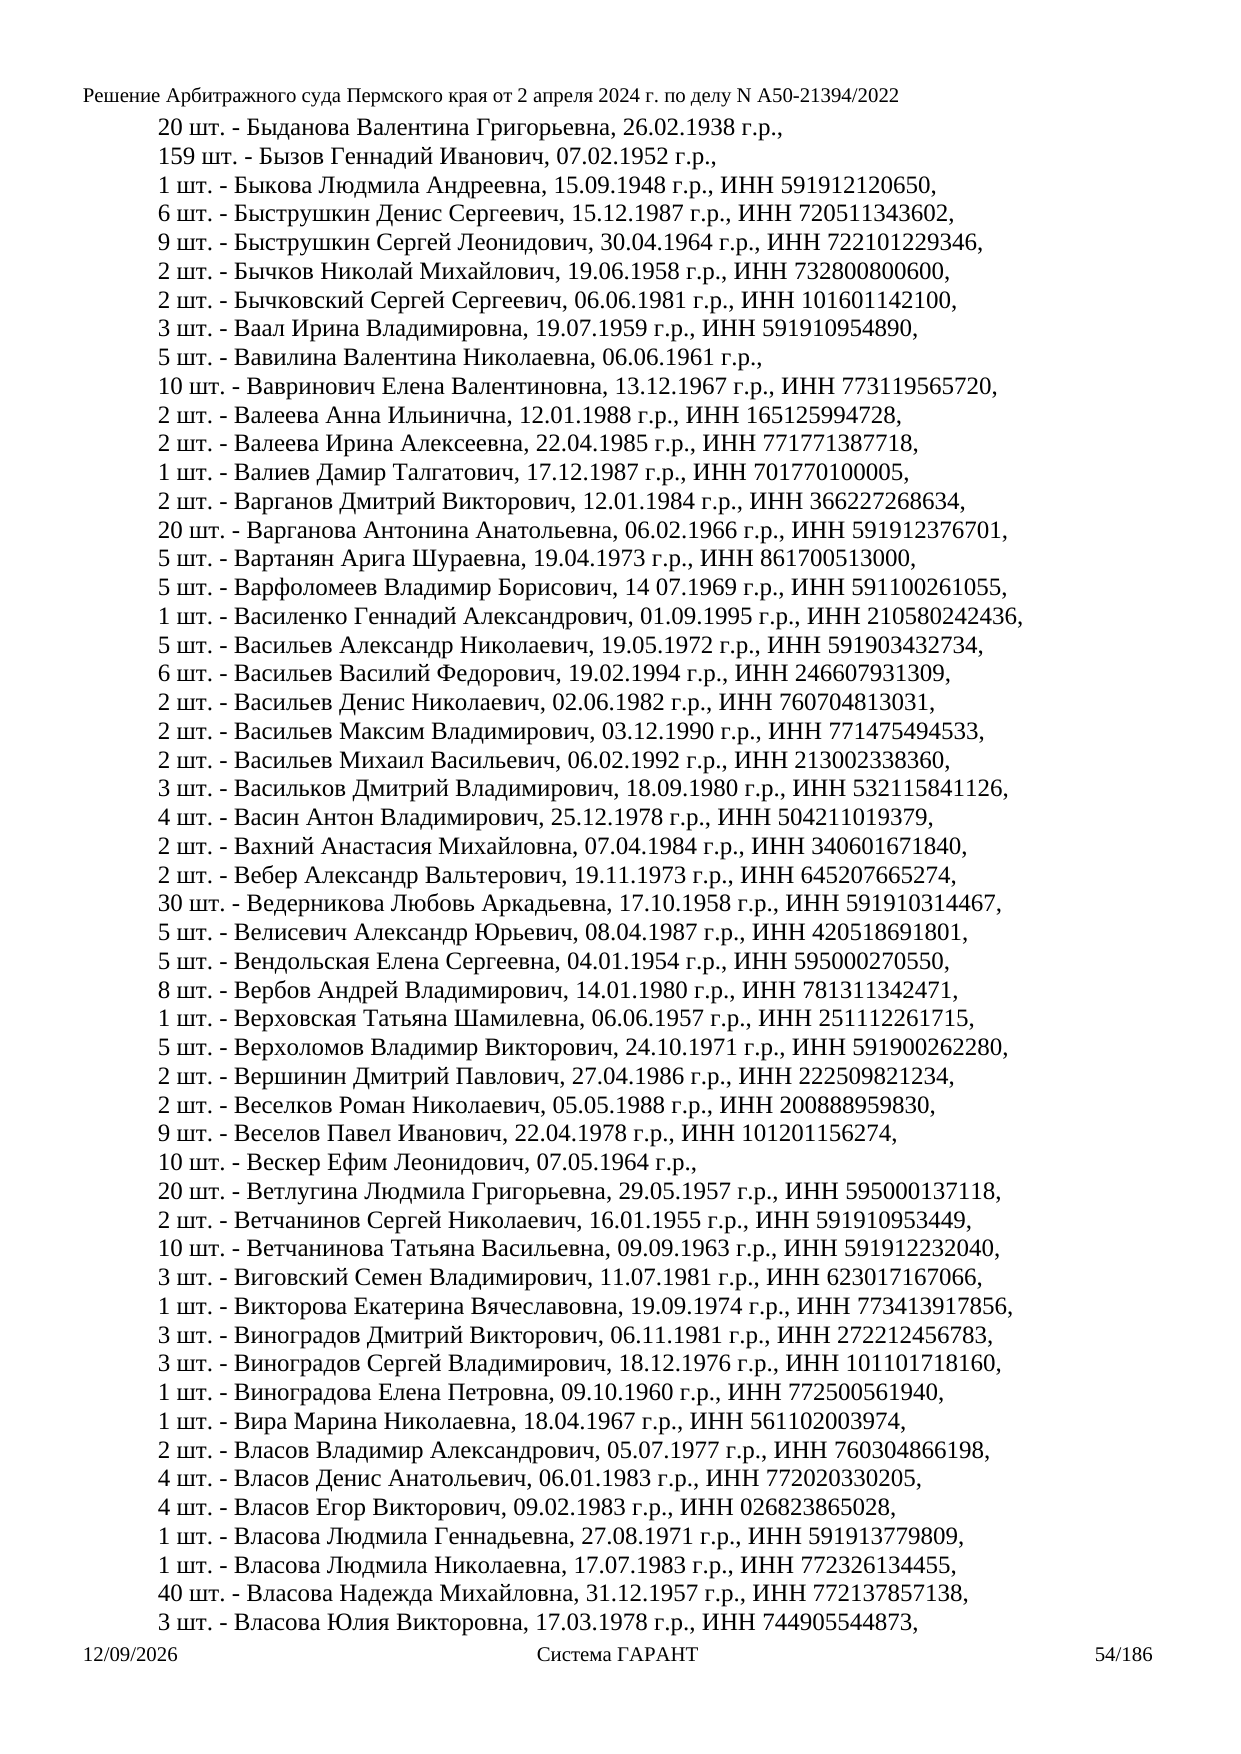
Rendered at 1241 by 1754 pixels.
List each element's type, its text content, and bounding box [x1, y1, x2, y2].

text 9 шт. - Быструшкин Сергей Леонидович, 30.04.1964 г.р., ИНН 722101229346, [83, 227, 1157, 256]
text 3 шт. - Виговский Семен Владимирович, 11.07.1981 г.р., ИНН 623017167066, [83, 1262, 1157, 1291]
text 2 шт. - Вебер Александр Вальтерович, 19.11.1973 г.р., ИНН 645207665274, [83, 860, 1157, 888]
text 4 шт. - Власов Егор Викторович, 09.02.1983 г.р., ИНН 026823865028, [83, 1492, 1157, 1521]
text 20 шт. - Ветлугина Людмила Григорьевна, 29.05.1957 г.р., ИНН 595000137118, [83, 1176, 1157, 1205]
text 2 шт. - Веселков Роман Николаевич, 05.05.1988 г.р., ИНН 200888959830, [83, 1090, 1157, 1118]
text 4 шт. - Васин Антон Владимирович, 25.12.1978 г.р., ИНН 504211019379, [83, 802, 1157, 831]
text 3 шт. - Ваал Ирина Владимировна, 19.07.1959 г.р., ИНН 591910954890, [83, 313, 1157, 342]
text 5 шт. - Велисевич Александр Юрьевич, 08.04.1987 г.р., ИНН 420518691801, [83, 917, 1157, 946]
text 159 шт. - Бызов Геннадий Иванович, 07.02.1952 г.р., [83, 141, 1157, 170]
text 10 шт. - Ветчанинова Татьяна Васильевна, 09.09.1963 г.р., ИНН 591912232040, [83, 1233, 1157, 1262]
text 1 шт. - Виноградова Елена Петровна, 09.10.1960 г.р., ИНН 772500561940, [83, 1377, 1157, 1406]
text 3 шт. - Виноградов Сергей Владимирович, 18.12.1976 г.р., ИНН 101101718160, [83, 1348, 1157, 1377]
text 5 шт. - Васильев Александр Николаевич, 19.05.1972 г.р., ИНН 591903432734, [83, 630, 1157, 658]
text 10 шт. - Вавринович Елена Валентиновна, 13.12.1967 г.р., ИНН 773119565720, [83, 371, 1157, 400]
text 20 шт. - Быданова Валентина Григорьевна, 26.02.1938 г.р., [83, 112, 1157, 141]
text 5 шт. - Вендольская Елена Сергеевна, 04.01.1954 г.р., ИНН 595000270550, [83, 946, 1157, 975]
text 2 шт. - Вершинин Дмитрий Павлович, 27.04.1986 г.р., ИНН 222509821234, [83, 1061, 1157, 1090]
text 1 шт. - Василенко Геннадий Александрович, 01.09.1995 г.р., ИНН 210580242436, [83, 601, 1157, 630]
text 1 шт. - Быкова Людмила Андреевна, 15.09.1948 г.р., ИНН 591912120650, [83, 170, 1157, 198]
text 2 шт. - Васильев Максим Владимирович, 03.12.1990 г.р., ИНН 771475494533, [83, 716, 1157, 745]
text 5 шт. - Вартанян Арига Шураевна, 19.04.1973 г.р., ИНН 861700513000, [83, 543, 1157, 572]
text 5 шт. - Вавилина Валентина Николаевна, 06.06.1961 г.р., [83, 342, 1157, 371]
text 3 шт. - Виноградов Дмитрий Викторович, 06.11.1981 г.р., ИНН 272212456783, [83, 1320, 1157, 1348]
text 2 шт. - Васильев Денис Николаевич, 02.06.1982 г.р., ИНН 760704813031, [83, 687, 1157, 716]
text 6 шт. - Быструшкин Денис Сергеевич, 15.12.1987 г.р., ИНН 720511343602, [83, 198, 1157, 227]
text 1 шт. - Вира Марина Николаевна, 18.04.1967 г.р., ИНН 561102003974, [83, 1406, 1157, 1435]
text 6 шт. - Васильев Василий Федорович, 19.02.1994 г.р., ИНН 246607931309, [83, 658, 1157, 687]
text 2 шт. - Власов Владимир Александрович, 05.07.1977 г.р., ИНН 760304866198, [83, 1435, 1157, 1463]
text 1 шт. - Власова Людмила Николаевна, 17.07.1983 г.р., ИНН 772326134455, [83, 1550, 1157, 1578]
text 5 шт. - Варфоломеев Владимир Борисович, 14 07.1969 г.р., ИНН 591100261055, [83, 572, 1157, 601]
text 2 шт. - Бычковский Сергей Сергеевич, 06.06.1981 г.р., ИНН 101601142100, [83, 285, 1157, 313]
text 2 шт. - Валеева Анна Ильинична, 12.01.1988 г.р., ИНН 165125994728, [83, 400, 1157, 428]
text 2 шт. - Ветчанинов Сергей Николаевич, 16.01.1955 г.р., ИНН 591910953449, [83, 1205, 1157, 1233]
text 3 шт. - Власова Юлия Викторовна, 17.03.1978 г.р., ИНН 744905544873, [83, 1607, 1157, 1636]
text 1 шт. - Валиев Дамир Талгатович, 17.12.1987 г.р., ИНН 701770100005, [83, 457, 1157, 486]
text 40 шт. - Власова Надежда Михайловна, 31.12.1957 г.р., ИНН 772137857138, [83, 1578, 1157, 1607]
text 2 шт. - Васильев Михаил Васильевич, 06.02.1992 г.р., ИНН 213002338360, [83, 745, 1157, 773]
text 30 шт. - Ведерникова Любовь Аркадьевна, 17.10.1958 г.р., ИНН 591910314467, [83, 888, 1157, 917]
text 2 шт. - Вахний Анастасия Михайловна, 07.04.1984 г.р., ИНН 340601671840, [83, 831, 1157, 860]
text 8 шт. - Вербов Андрей Владимирович, 14.01.1980 г.р., ИНН 781311342471, [83, 975, 1157, 1003]
text 10 шт. - Вескер Ефим Леонидович, 07.05.1964 г.р., [83, 1147, 1157, 1176]
text 3 шт. - Васильков Дмитрий Владимирович, 18.09.1980 г.р., ИНН 532115841126, [83, 773, 1157, 802]
text 20 шт. - Варганова Антонина Анатольевна, 06.02.1966 г.р., ИНН 591912376701, [83, 515, 1157, 543]
text 4 шт. - Власов Денис Анатольевич, 06.01.1983 г.р., ИНН 772020330205, [83, 1463, 1157, 1492]
text 2 шт. - Варганов Дмитрий Викторович, 12.01.1984 г.р., ИНН 366227268634, [83, 486, 1157, 515]
text 1 шт. - Верховская Татьяна Шамилевна, 06.06.1957 г.р., ИНН 251112261715, [83, 1003, 1157, 1032]
text 2 шт. - Бычков Николай Михайлович, 19.06.1958 г.р., ИНН 732800800600, [83, 256, 1157, 285]
text 1 шт. - Власова Людмила Геннадьевна, 27.08.1971 г.р., ИНН 591913779809, [83, 1521, 1157, 1550]
text 9 шт. - Веселов Павел Иванович, 22.04.1978 г.р., ИНН 101201156274, [83, 1118, 1157, 1147]
text 2 шт. - Валеева Ирина Алексеевна, 22.04.1985 г.р., ИНН 771771387718, [83, 428, 1157, 457]
text 5 шт. - Верхоломов Владимир Викторович, 24.10.1971 г.р., ИНН 591900262280, [83, 1032, 1157, 1061]
text 1 шт. - Викторова Екатерина Вячеславовна, 19.09.1974 г.р., ИНН 773413917856, [83, 1291, 1157, 1320]
